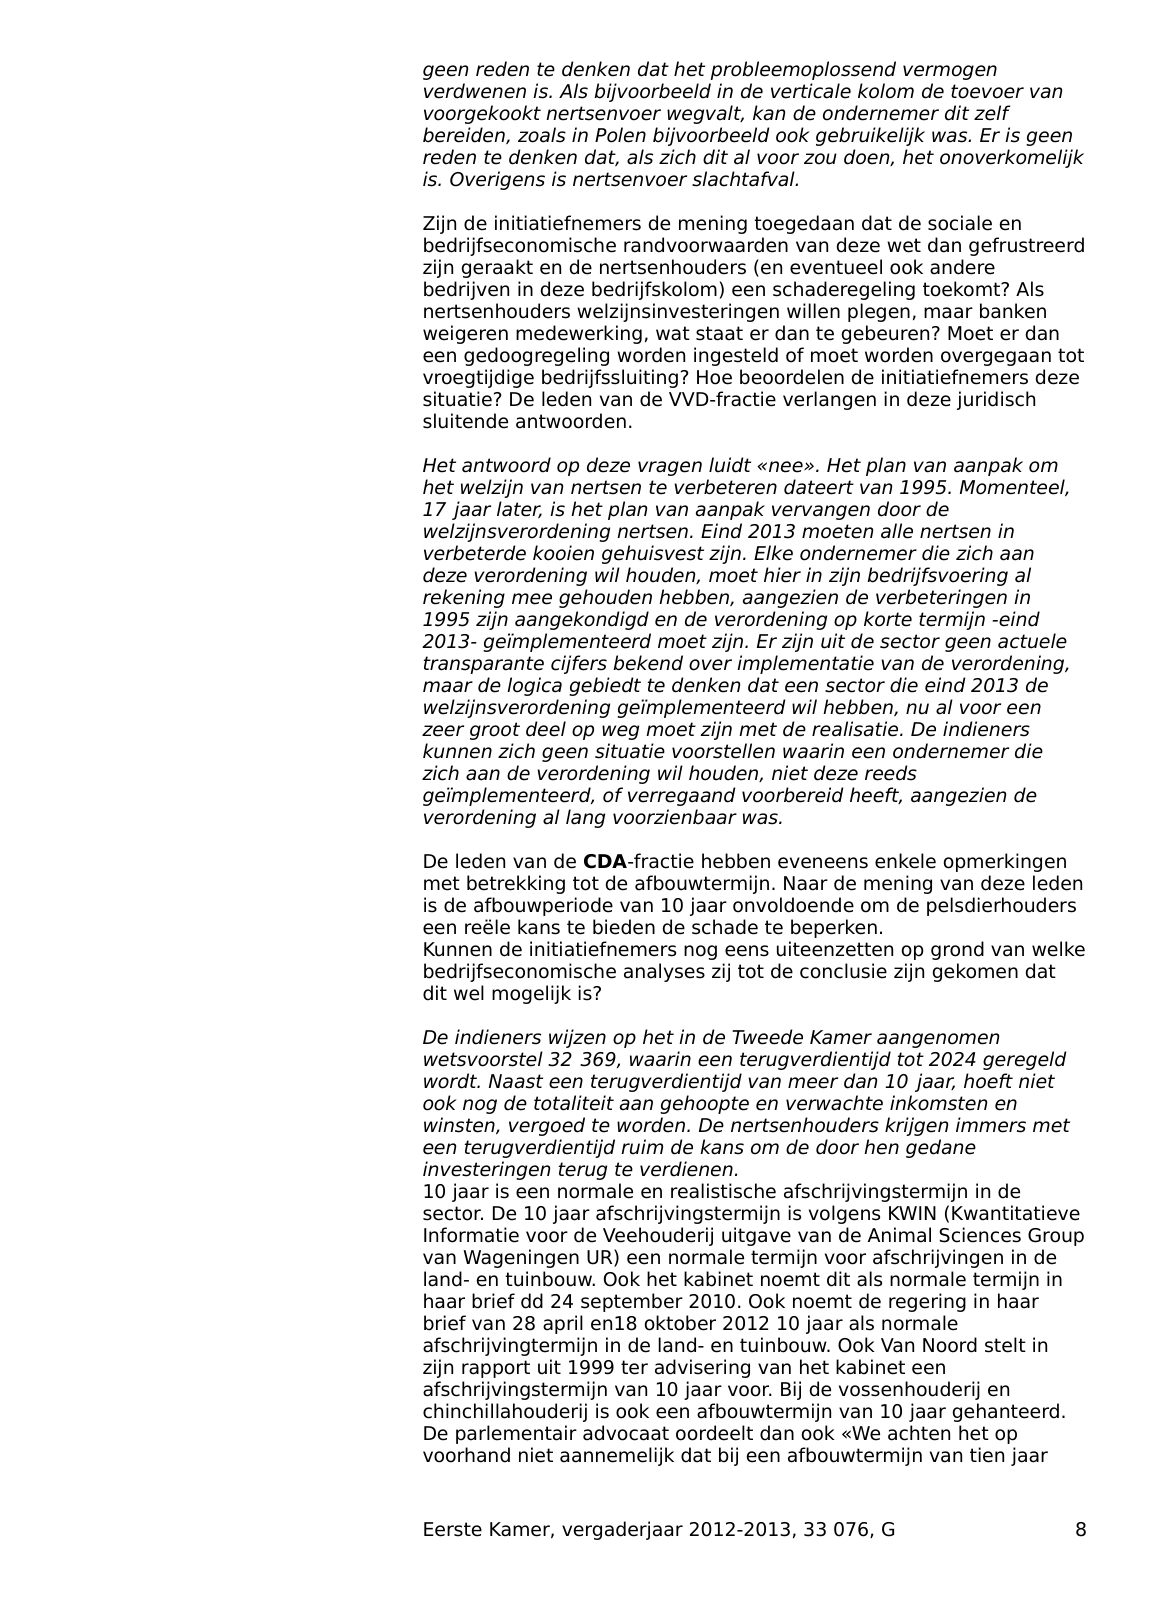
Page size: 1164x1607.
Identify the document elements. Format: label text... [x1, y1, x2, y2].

text De indieners wijzen op het in de Tweede Kamer aangenomen wetsvoorstel 32 369, waarin een terugverdientijd tot 2024 geregeld wordt. Naast een terugverdientijd van meer dan 10 jaar, hoeft niet ook nog de totaliteit aan gehoopte en verwachte inkomsten en winsten, vergoed te worden. De nertsenhouders krijgen immers met een terugverdientijd ruim de kans om de door hen gedane investeringen terug te verdienen. [422, 1027, 1087, 1181]
text Het antwoord op deze vragen luidt «nee». Het plan van aanpak om het welzijn van nertsen te verbeteren dateert van 1995. Momenteel, 17 jaar later, is het plan van aanpak vervangen door de welzijnsverordening nertsen. Eind 2013 moeten alle nertsen in verbeterde kooien gehuisvest zijn. Elke ondernemer die zich aan deze verordening wil houden, moet hier in zijn bedrijfsvoering al rekening mee gehouden hebben, aangezien de verbeteringen in 1995 zijn aangekondigd en de verordening op korte termijn -eind 2013- geïmplementeerd moet zijn. Er zijn uit de sector geen actuele transparante cijfers bekend over implementatie van de verordening, maar de logica gebiedt te denken dat een sector die eind 2013 de welzijnsverordening geïmplementeerd wil hebben, nu al voor een zeer groot deel op weg moet zijn met de realisatie. De indieners kunnen zich geen situatie voorstellen waarin een ondernemer die zich aan de verordening wil houden, niet deze reeds geïmplementeerd, of verregaand voorbereid heeft, aangezien de verordening al lang voorzienbaar was. [422, 455, 1087, 829]
text geen reden te denken dat het probleemoplossend vermogen verdwenen is. Als bijvoorbeeld in de verticale kolom de toevoer van voorgekookt nertsenvoer wegvalt, kan de ondernemer dit zelf bereiden, zoals in Polen bijvoorbeeld ook gebruikelijk was. Er is geen reden te denken dat, als zich dit al voor zou doen, het onoverkomelijk is. Overigens is nertsenvoer slachtafval. [422, 59, 1087, 191]
text De leden van de CDA-fractie hebben eveneens enkele opmerkingen met betrekking tot de afbouwtermijn. Naar de mening van deze leden is de afbouwperiode van 10 jaar onvoldoende om de pelsdierhouders een reële kans te bieden de schade te beperken. [422, 851, 1087, 939]
text Kunnen de initiatiefnemers nog eens uiteenzetten op grond van welke bedrijfseconomische analyses zij tot de conclusie zijn gekomen dat dit wel mogelijk is? [422, 939, 1087, 1005]
text 10 jaar is een normale en realistische afschrijvingstermijn in de sector. De 10 jaar afschrijvingstermijn is volgens KWIN (Kwantitatieve Informatie voor de Veehouderij uitgave van de Animal Sciences Group van Wageningen UR) een normale termijn voor afschrijvingen in de land- en tuinbouw. Ook het kabinet noemt dit als normale termijn in haar brief dd 24 september 2010. Ook noemt de regering in haar brief van 28 april en18 oktober 2012 10 jaar als normale afschrijvingtermijn in de land- en tuinbouw. Ook Van Noord stelt in zijn rapport uit 1999 ter advisering van het kabinet een afschrijvingstermijn van 10 jaar voor. Bij de vossenhouderij en chinchillahouderij is ook een afbouwtermijn van 10 jaar gehanteerd. De parlementair advocaat oordeelt dan ook «We achten het op voorhand niet aannemelijk dat bij een afbouwtermijn van tien jaar [422, 1181, 1087, 1467]
text Zijn de initiatiefnemers de mening toegedaan dat de sociale en bedrijfseconomische randvoorwaarden van deze wet dan gefrustreerd zijn geraakt en de nertsenhouders (en eventueel ook andere bedrijven in deze bedrijfskolom) een schaderegeling toekomt? Als nertsenhouders welzijnsinvesteringen willen plegen, maar banken weigeren medewerking, wat staat er dan te gebeuren? Moet er dan een gedoogregeling worden ingesteld of moet worden overgegaan tot vroegtijdige bedrijfssluiting? Hoe beoordelen de initiatiefnemers deze situatie? De leden van de VVD-fractie verlangen in deze juridisch sluitende antwoorden. [422, 213, 1087, 433]
